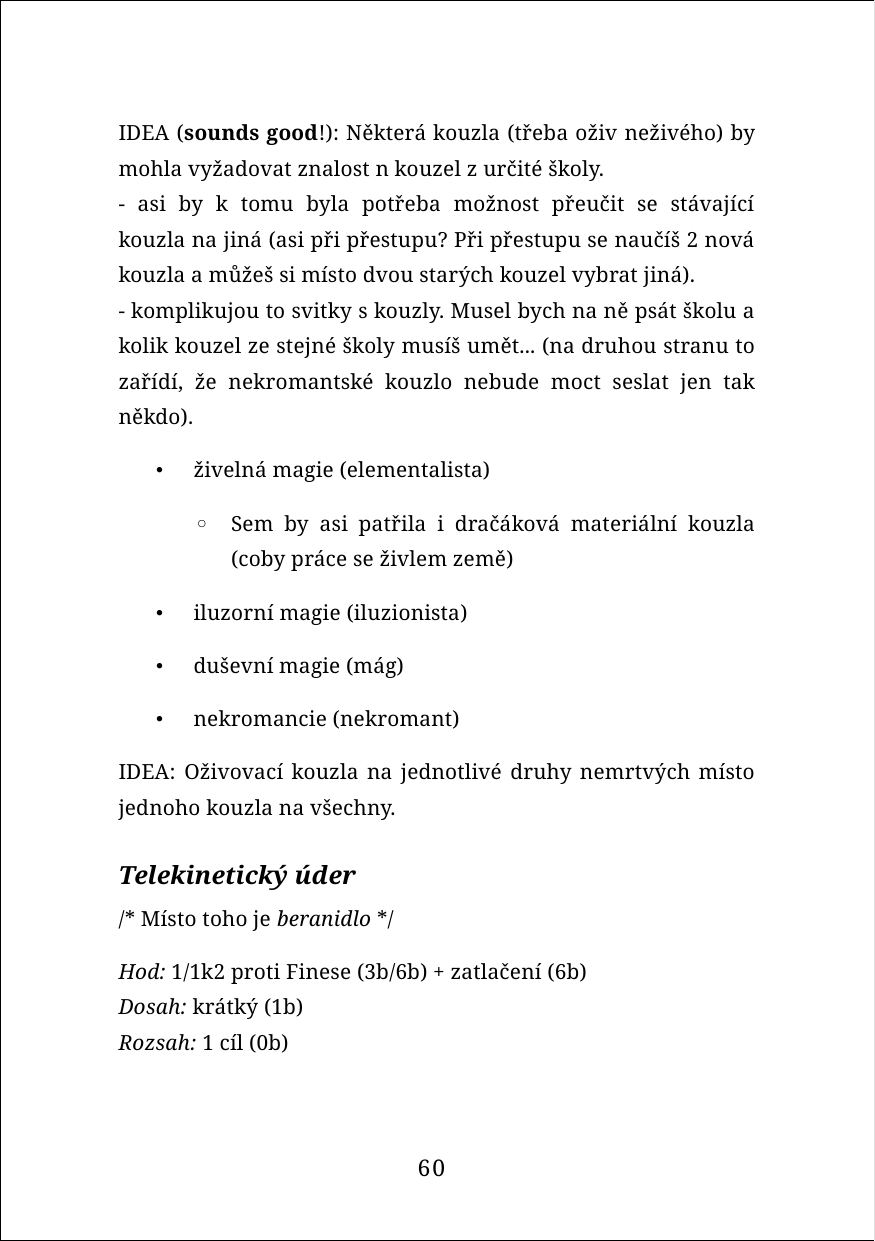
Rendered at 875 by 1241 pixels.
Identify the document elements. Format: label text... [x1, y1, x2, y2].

list živelná magie (elementalista) [156, 456, 756, 484]
text Hod: 1/1k2 proti Finese (3b/6b) + zatlačení (6b) Dosah: krátký (1b) Rozsah: 1 cíl (0b) [118, 957, 756, 1056]
subtitle Telekinetický úder [118, 858, 756, 892]
list iluzorní magie (iluzionista) [156, 598, 756, 626]
text /* Místo toho je beranidlo */ [118, 904, 756, 932]
list Sem by asi patřila i dračáková materiální kouzla (coby práce se živlem země) [193, 509, 756, 573]
list nekromancie (nekromant) [156, 704, 756, 732]
text IDEA: Oživovací kouzla na jednotlivé druhy nemrtvých místo jednoho kouzla na všechny. [118, 757, 756, 821]
text IDEA (sounds good!): Některá kouzla (třeba oživ neživého) by mohla vyžadovat znalost n kouzel z určité školy. - asi by k tomu byla potřeba možnost přeučit se stávající kouzla na jiná (asi při přestupu? Při přestupu se naučíš 2 nová kouzla a můžeš si místo dvou starých kouzel vybrat jiná). - komplikujou to svitky s kouzly. Musel bych na ně psát školu a kolik kouzel ze stejné školy musíš umět... (na druhou stranu to zařídí, že nekromantské kouzlo nebude moct seslat jen tak někdo). [118, 118, 756, 431]
list duševní magie (mág) [156, 651, 756, 679]
